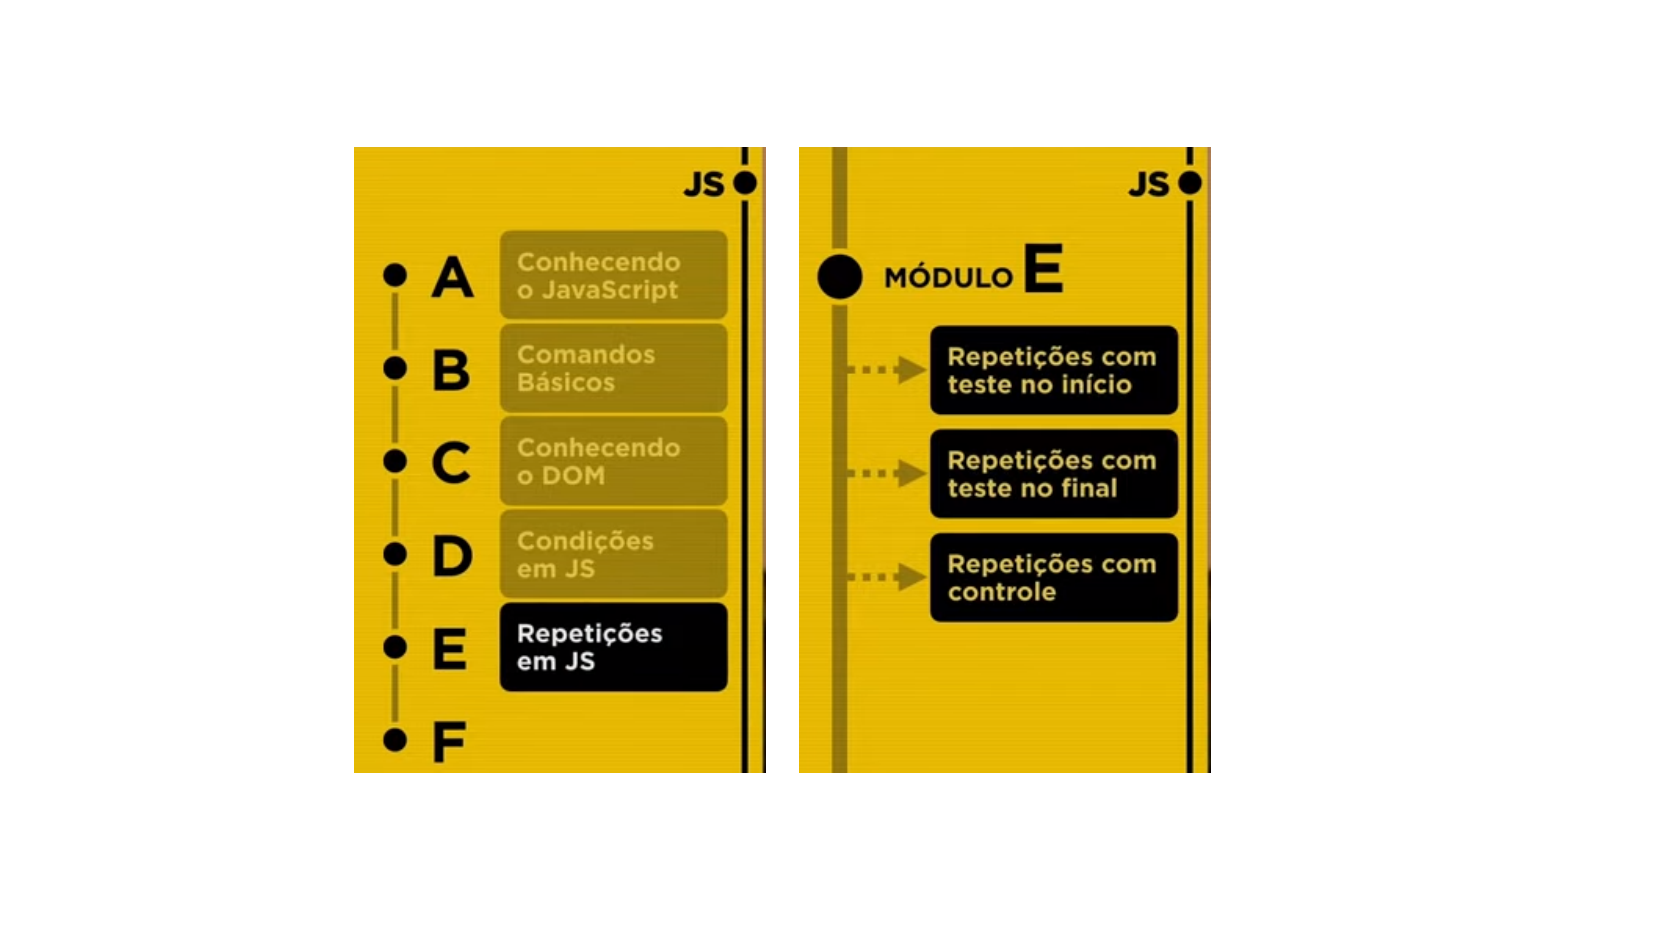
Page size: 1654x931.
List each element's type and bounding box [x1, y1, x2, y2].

picture [354, 147, 766, 773]
picture [799, 147, 1211, 773]
